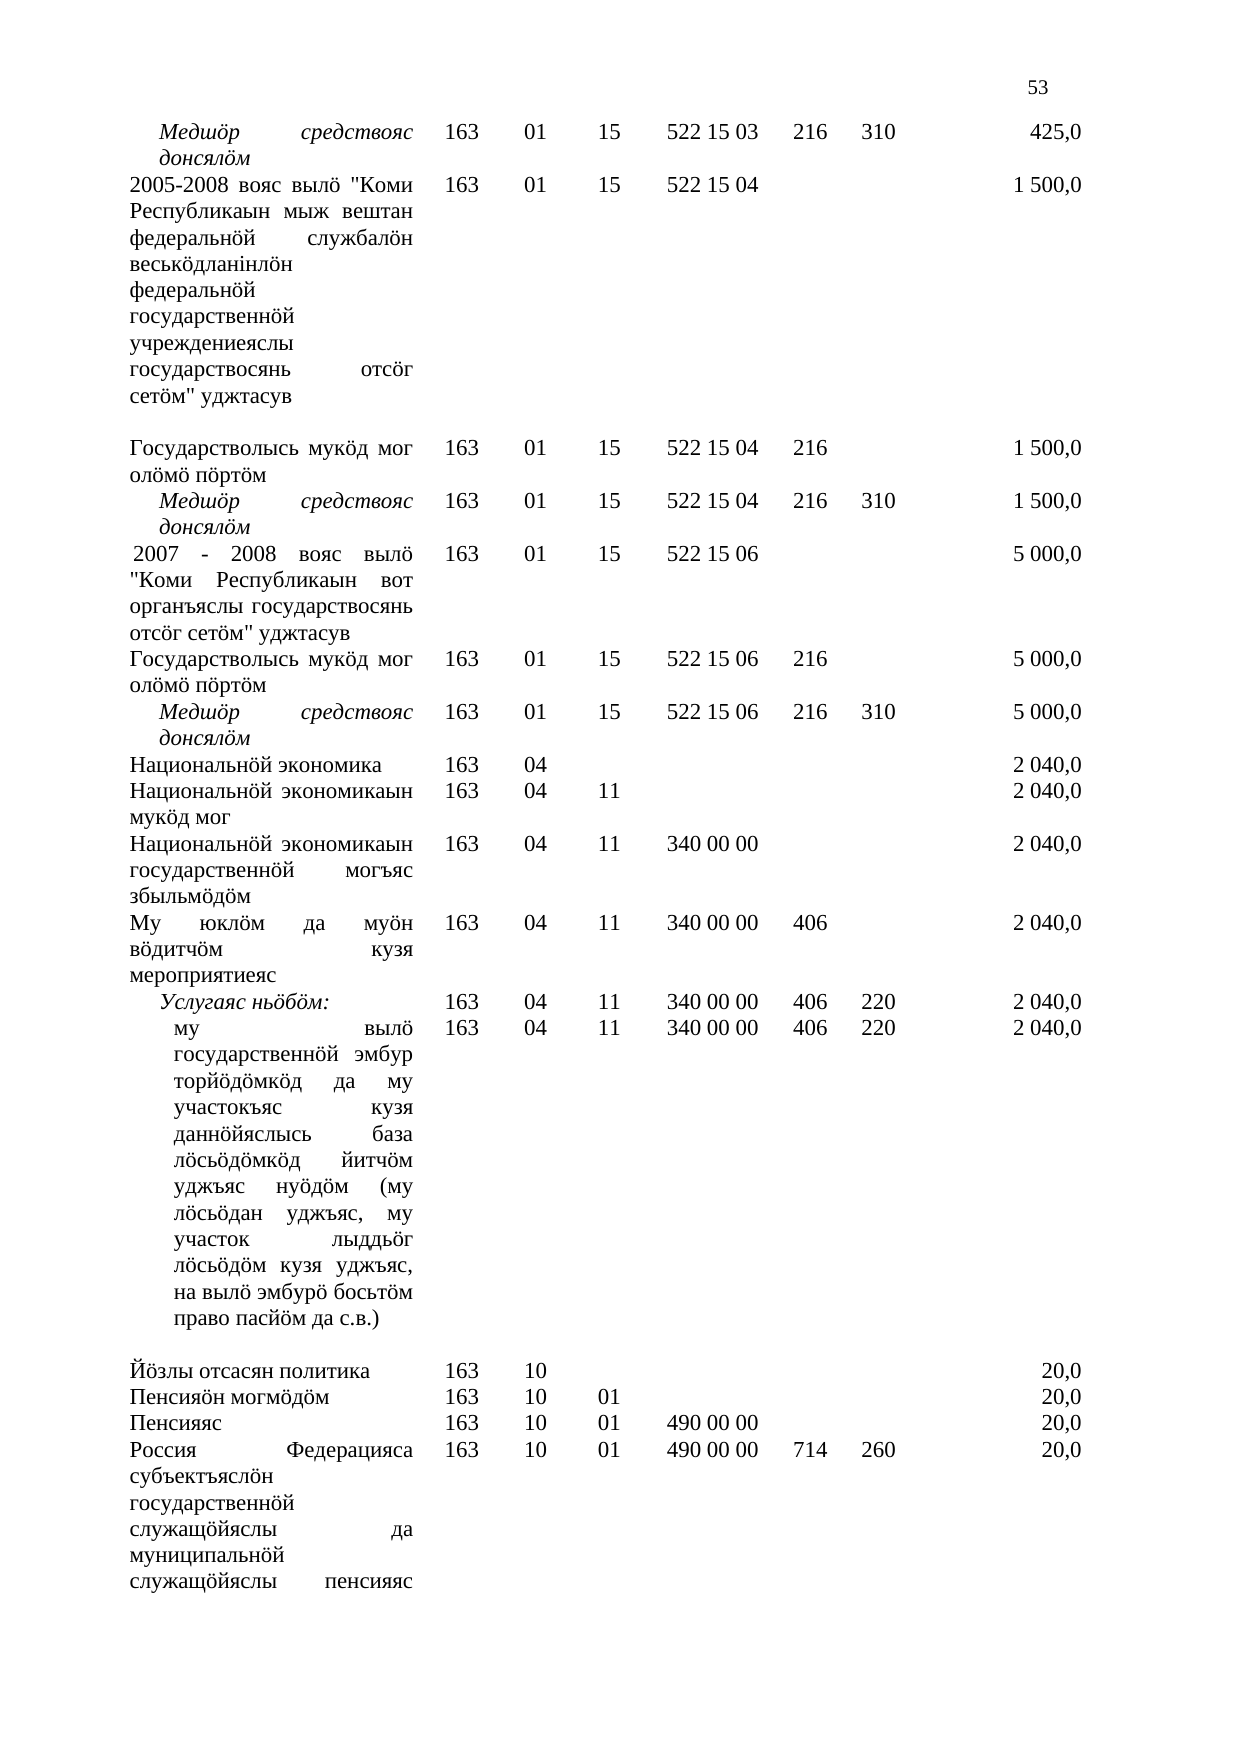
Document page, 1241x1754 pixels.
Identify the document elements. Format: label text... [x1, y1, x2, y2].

table_cell 2 040,0 [915, 1014, 1093, 1357]
table_cell [1093, 909, 1149, 988]
table_cell 1 500,0 [915, 487, 1093, 540]
table_cell 406 [779, 1014, 841, 1357]
table_cell [841, 171, 915, 434]
table_cell 04 [498, 988, 572, 1014]
table_cell 15 [572, 645, 646, 698]
table_cell 2007 - 2008 вояс вылö "Коми Республикаын вот органъяслы государствосянь отсöг сетöм" уджтасув [118, 540, 424, 645]
table_cell 5 000,0 [915, 645, 1093, 698]
table_cell 522 15 06 [646, 645, 779, 698]
table_cell 1 500,0 [915, 434, 1093, 487]
table_cell 163 [425, 1436, 498, 1594]
table_cell 15 [572, 487, 646, 540]
table_cell [841, 1383, 915, 1409]
table_cell 216 [779, 118, 841, 171]
table_cell 163 [425, 487, 498, 540]
table_cell [1093, 988, 1149, 1014]
table_cell 15 [572, 171, 646, 434]
table_cell 15 [572, 698, 646, 751]
table_cell 15 [572, 118, 646, 171]
table_cell [841, 751, 915, 777]
table_cell Медшöр средствояс донсялöм [118, 487, 424, 540]
table_cell му вылö государственнöй эмбур торйöдöмкöд да му участокъяс кузя даннöйяслысь база лöсьöдöмкöд йитчöм уджъяс нуöдöм (му лöсьöдан уджъяс, му участок лыддьöг лöсьöдöм кузя уджъяс, на вылö эмбурö босьтöм право пасйöм да с.в.) [118, 1014, 424, 1357]
table_cell [1093, 1383, 1149, 1409]
table_cell [779, 751, 841, 777]
table_cell 310 [841, 698, 915, 751]
table_cell 310 [841, 118, 915, 171]
table_cell 163 [425, 988, 498, 1014]
table_cell [1093, 540, 1149, 645]
table_cell 04 [498, 1014, 572, 1357]
table_cell Россия Федерацияса субъектъяслöн государственнöй служащöйяслы да муниципальнöй служащöйяслы пенсияяс [118, 1436, 424, 1594]
table_cell [572, 1357, 646, 1383]
table_cell 220 [841, 988, 915, 1014]
table_cell 01 [498, 540, 572, 645]
table_cell Национальнöй экономика [118, 751, 424, 777]
table_cell Услугаяс ньöбöм: [118, 988, 424, 1014]
table_cell 340 00 00 [646, 909, 779, 988]
table_cell 163 [425, 698, 498, 751]
table_cell 01 [498, 487, 572, 540]
table_cell [779, 171, 841, 434]
table_cell 163 [425, 645, 498, 698]
table_cell [1093, 1014, 1149, 1357]
table_cell 522 15 03 [646, 118, 779, 171]
table_cell 163 [425, 434, 498, 487]
table_cell [1093, 777, 1149, 830]
table_cell 522 15 04 [646, 171, 779, 434]
table_cell [779, 540, 841, 645]
table_cell 20,0 [915, 1410, 1093, 1436]
table_cell 340 00 00 [646, 1014, 779, 1357]
table_cell 163 [425, 909, 498, 988]
table_cell [841, 1410, 915, 1436]
table_cell 2 040,0 [915, 751, 1093, 777]
table_cell 522 15 04 [646, 434, 779, 487]
table_cell 04 [498, 751, 572, 777]
table_cell 01 [572, 1410, 646, 1436]
table_cell Медшöр средствояс донсялöм [118, 118, 424, 171]
table_cell 2 040,0 [915, 777, 1093, 830]
table_cell 425,0 [915, 118, 1093, 171]
table_cell 163 [425, 540, 498, 645]
table_cell 11 [572, 830, 646, 909]
table_cell 216 [779, 487, 841, 540]
table_cell [841, 830, 915, 909]
table_cell Национальнöй экономикаын мукöд мог [118, 777, 424, 830]
table_cell 01 [498, 171, 572, 434]
table_cell 714 [779, 1436, 841, 1594]
table_cell 163 [425, 171, 498, 434]
table_cell [1093, 1436, 1149, 1594]
table_cell 220 [841, 1014, 915, 1357]
table_cell Пенсияяс [118, 1410, 424, 1436]
table_cell [841, 434, 915, 487]
table_cell 01 [572, 1436, 646, 1594]
table_cell 10 [498, 1410, 572, 1436]
table_cell Национальнöй экономикаын государственнöй могъяс збыльмöдöм [118, 830, 424, 909]
table_cell 406 [779, 988, 841, 1014]
table_cell 01 [572, 1383, 646, 1409]
table_cell Государстволысь мукöд мог олöмö пöртöм [118, 645, 424, 698]
table_cell [841, 1357, 915, 1383]
table_cell 04 [498, 777, 572, 830]
table_cell 10 [498, 1357, 572, 1383]
table_cell 260 [841, 1436, 915, 1594]
table_cell 5 000,0 [915, 540, 1093, 645]
table_cell [646, 777, 779, 830]
table_cell 216 [779, 645, 841, 698]
table_cell [1093, 698, 1149, 751]
table_cell 20,0 [915, 1383, 1093, 1409]
table_cell Пенсияöн могмöдöм [118, 1383, 424, 1409]
table_cell 163 [425, 830, 498, 909]
table_cell Йöзлы отсасян политика [118, 1357, 424, 1383]
table_cell 11 [572, 988, 646, 1014]
table_cell [1093, 171, 1149, 434]
table_cell 340 00 00 [646, 830, 779, 909]
table_cell 15 [572, 434, 646, 487]
table_cell [841, 645, 915, 698]
table_cell [1093, 118, 1149, 171]
table_cell 163 [425, 1014, 498, 1357]
table_cell 2 040,0 [915, 988, 1093, 1014]
table_cell Медшöр средствояс донсялöм [118, 698, 424, 751]
table_cell 01 [498, 645, 572, 698]
table_cell [779, 1410, 841, 1436]
table_cell 04 [498, 909, 572, 988]
table_cell 11 [572, 777, 646, 830]
table_cell 01 [498, 698, 572, 751]
table_cell Государстволысь мукöд мог олöмö пöртöм [118, 434, 424, 487]
table_cell [1093, 434, 1149, 487]
table_cell [1093, 645, 1149, 698]
table_cell 11 [572, 1014, 646, 1357]
table_cell 163 [425, 118, 498, 171]
table_cell [779, 777, 841, 830]
table_cell 163 [425, 751, 498, 777]
table_cell 163 [425, 1410, 498, 1436]
table_cell [646, 751, 779, 777]
table_cell [779, 830, 841, 909]
table_cell Му юклöм да муöн вöдитчöм кузя мероприятиеяс [118, 909, 424, 988]
table_cell [1093, 830, 1149, 909]
table_cell [841, 777, 915, 830]
table_cell 04 [498, 830, 572, 909]
table_cell [646, 1357, 779, 1383]
table_cell [1093, 1410, 1149, 1436]
table_cell 2 040,0 [915, 830, 1093, 909]
table_cell 340 00 00 [646, 988, 779, 1014]
table_cell 522 15 04 [646, 487, 779, 540]
table_cell 406 [779, 909, 841, 988]
table_cell [779, 1357, 841, 1383]
table_cell 20,0 [915, 1357, 1093, 1383]
table_cell 490 00 00 [646, 1436, 779, 1594]
table_cell 163 [425, 1383, 498, 1409]
table_cell 10 [498, 1383, 572, 1409]
table_cell 01 [498, 118, 572, 171]
table_cell [1093, 487, 1149, 540]
table_cell 5 000,0 [915, 698, 1093, 751]
table_cell 15 [572, 540, 646, 645]
table_cell [841, 909, 915, 988]
table_cell 522 15 06 [646, 698, 779, 751]
table_cell 522 15 06 [646, 540, 779, 645]
table_cell [779, 1383, 841, 1409]
table_cell [646, 1383, 779, 1409]
table_cell 310 [841, 487, 915, 540]
table_cell [1093, 1357, 1149, 1383]
table_cell 216 [779, 698, 841, 751]
table_cell [841, 540, 915, 645]
table_cell 163 [425, 777, 498, 830]
table_cell [572, 751, 646, 777]
table_cell 1 500,0 [915, 171, 1093, 434]
table_cell 11 [572, 909, 646, 988]
table_cell 10 [498, 1436, 572, 1594]
table_cell 2 040,0 [915, 909, 1093, 988]
table_cell 490 00 00 [646, 1410, 779, 1436]
table_cell 163 [425, 1357, 498, 1383]
table_cell [1093, 751, 1149, 777]
table_cell 20,0 [915, 1436, 1093, 1594]
table_cell 01 [498, 434, 572, 487]
table_cell 216 [779, 434, 841, 487]
table_cell 2005-2008 вояс вылö "Коми Республикаын мыж вештан федеральнöй службалöн веськöдланiнлöн федеральнöй государственнöй учреждениеяслы государствосянь отсöг сетöм" уджтасув [118, 171, 424, 434]
